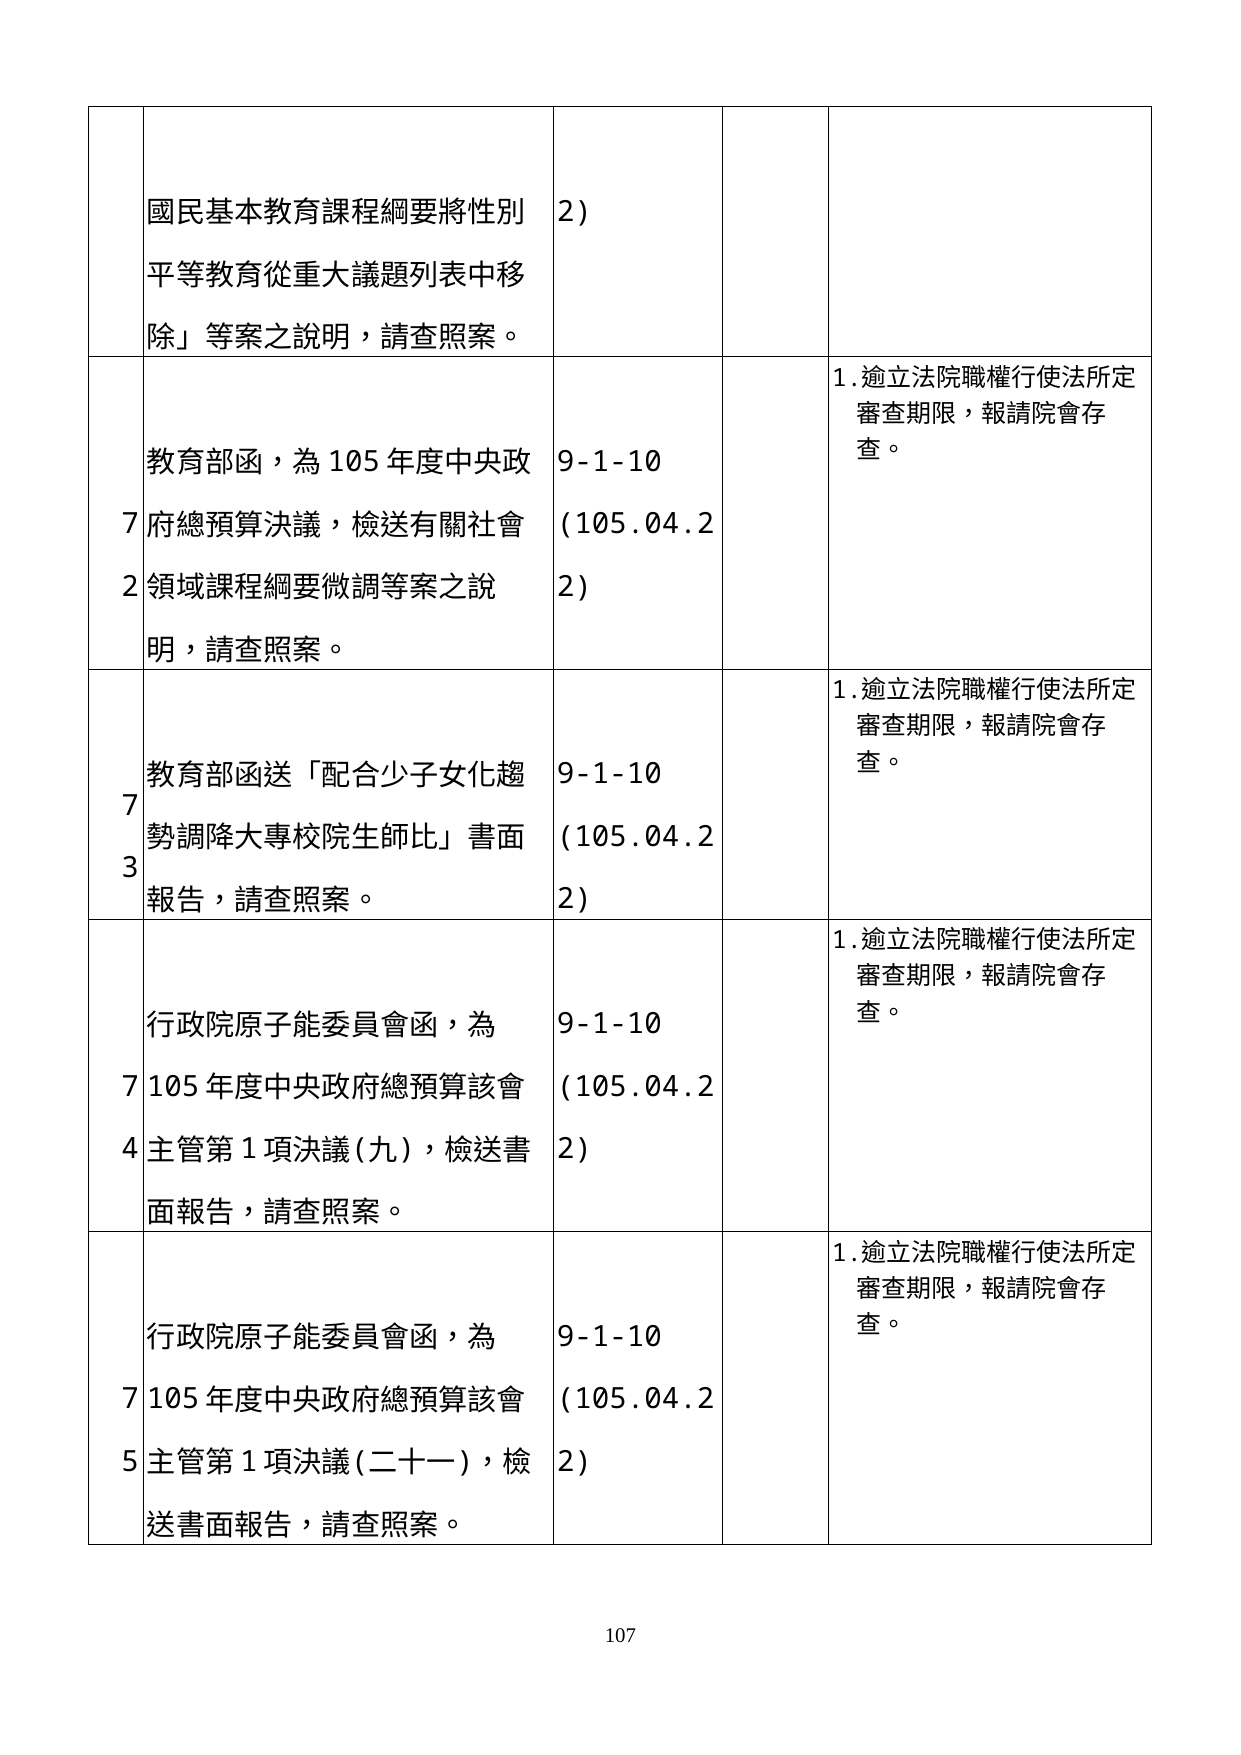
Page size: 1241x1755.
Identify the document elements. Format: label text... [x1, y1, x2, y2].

table_cell 1.逾立法院職權行使法所定審查期限，報請院會存查。 [829, 920, 1151, 1231]
table_cell 9-1-10 (105.04.22) [554, 670, 722, 918]
table_cell [723, 920, 828, 1231]
table_cell 教育部函送「配合少子女化趨勢調降大專校院生師比」書面報告，請查照案。 [144, 670, 553, 918]
table_cell [723, 107, 828, 356]
table_cell [89, 920, 143, 1231]
table_cell 9-1-10 (105.04.22) [554, 357, 722, 668]
table_cell [89, 107, 143, 356]
table_cell 行政院原子能委員會函，為105年度中央政府總預算該會主管第1項決議(二十一)，檢送書面報告，請查照案。 [144, 1232, 553, 1543]
table_cell 1.逾立法院職權行使法所定審查期限，報請院會存查。 [829, 1232, 1151, 1543]
table_cell [89, 670, 143, 918]
table_cell 行政院原子能委員會函，為105年度中央政府總預算該會主管第1項決議(九)，檢送書面報告，請查照案。 [144, 920, 553, 1231]
table_cell [829, 107, 1151, 356]
table_cell 2) [554, 107, 722, 356]
table_cell 9-1-10 (105.04.22) [554, 1232, 722, 1543]
table_cell [723, 357, 828, 668]
table_cell 1.逾立法院職權行使法所定審查期限，報請院會存查。 [829, 670, 1151, 918]
table_cell [89, 357, 143, 668]
table_cell [89, 1232, 143, 1543]
table_cell 9-1-10 (105.04.22) [554, 920, 722, 1231]
table_cell [723, 670, 828, 918]
table_cell 教育部函，為105年度中央政府總預算決議，檢送有關社會領域課程綱要微調等案之說明，請查照案。 [144, 357, 553, 668]
table_cell [723, 1232, 828, 1543]
table_cell 國民基本教育課程綱要將性別平等教育從重大議題列表中移除」等案之說明，請查照案。 [144, 107, 553, 356]
table_cell 1.逾立法院職權行使法所定審查期限，報請院會存查。 [829, 357, 1151, 668]
